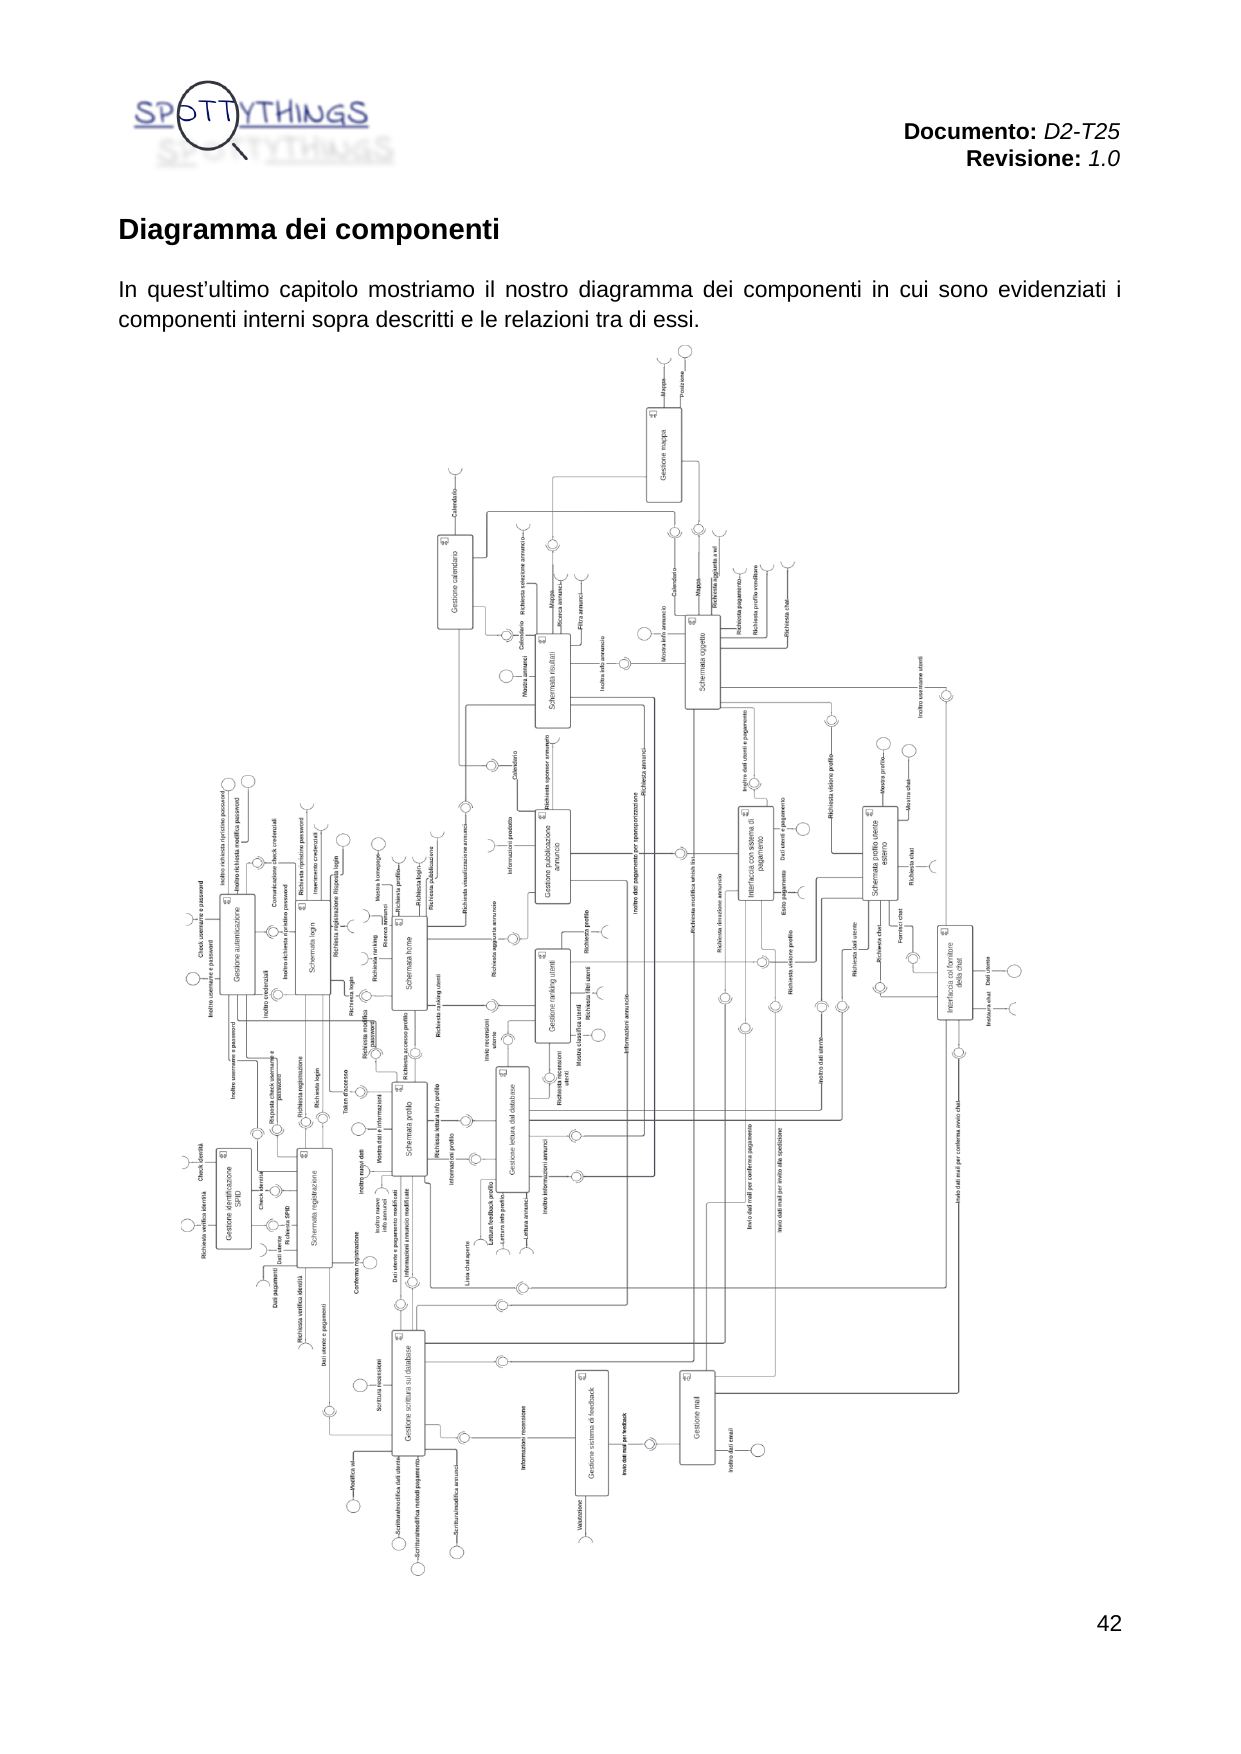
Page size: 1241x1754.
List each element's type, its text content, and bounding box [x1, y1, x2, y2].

text In quest’ultimo capitolo mostriamo il nostro diagramma dei componenti in cui sono evidenziati i componenti interni sopra descritti e le relazioni tra di essi. [118, 276, 1122, 332]
picture [123, 73, 399, 187]
subtitle Diagramma dei componenti [118, 212, 1122, 246]
